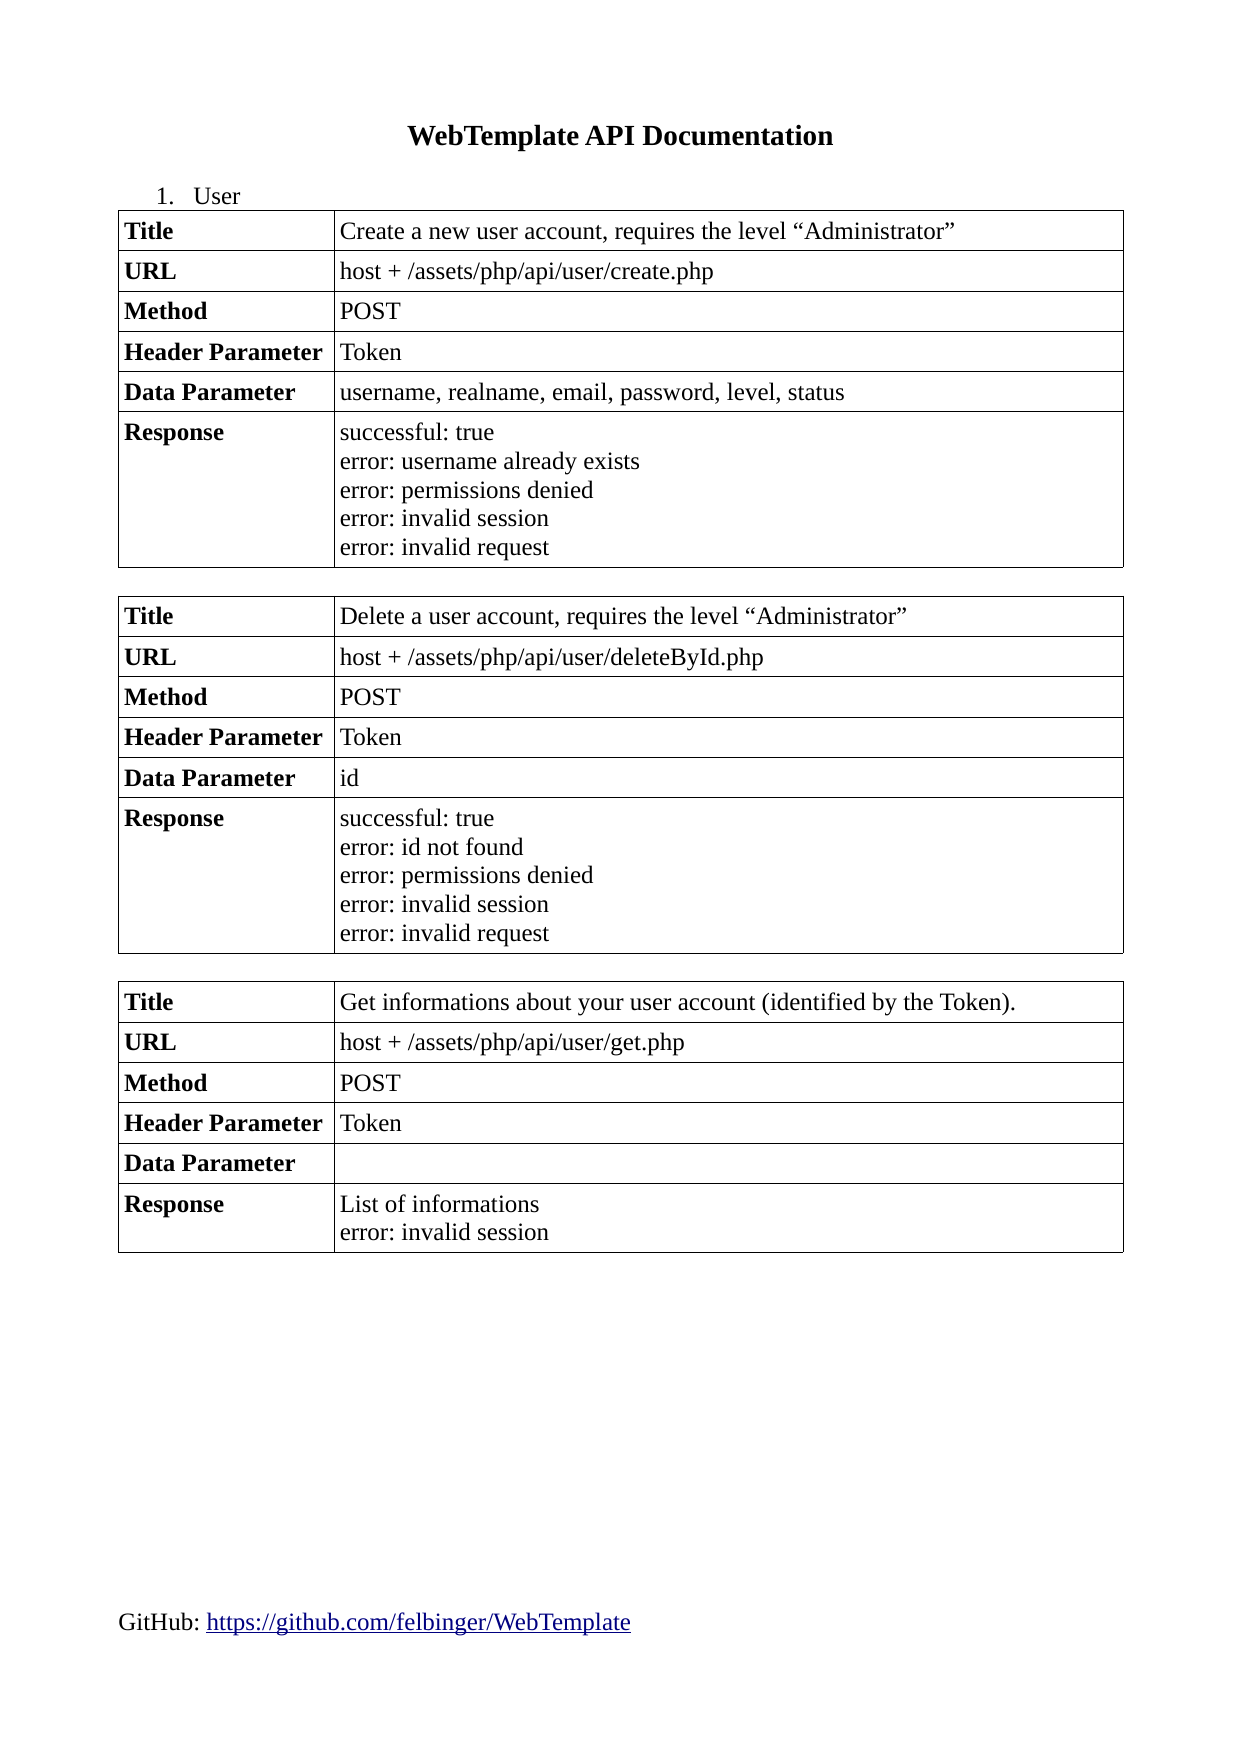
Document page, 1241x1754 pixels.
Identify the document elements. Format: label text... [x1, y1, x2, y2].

table_cell Method [119, 292, 334, 331]
table_cell successful: true error: username already exists error: permissions denied error: invalid session error: invalid request [335, 412, 1123, 567]
table_header Title [119, 597, 334, 636]
table_header Create a new user account, requires the level “Administrator” [335, 211, 1123, 250]
table_cell Header Parameter [119, 1103, 334, 1143]
table_cell URL [119, 637, 334, 676]
table_cell POST [335, 677, 1123, 717]
table_header Get informations about your user account (identified by the Token). [335, 982, 1123, 1022]
table_cell successful: true error: id not found error: permissions denied error: invalid session error: invalid request [335, 798, 1123, 952]
table_cell [335, 1144, 1123, 1183]
table_header Delete a user account, requires the level “Administrator” [335, 597, 1123, 636]
table_cell URL [119, 251, 334, 291]
table_cell host + /assets/php/api/user/deleteById.php [335, 637, 1123, 676]
table_cell Response [119, 1184, 334, 1252]
table_cell Token [335, 1103, 1123, 1143]
table_cell List of informations error: invalid session [335, 1184, 1123, 1252]
table_cell Data Parameter [119, 372, 334, 411]
table_cell URL [119, 1023, 334, 1062]
table_cell Method [119, 677, 334, 717]
table_header Title [119, 982, 334, 1022]
table_cell Header Parameter [119, 718, 334, 757]
table_cell Token [335, 718, 1123, 757]
table_cell Header Parameter [119, 332, 334, 371]
table_header Title [119, 211, 334, 250]
table_cell Method [119, 1063, 334, 1102]
list User [156, 181, 1122, 210]
table_cell Response [119, 412, 334, 567]
table_cell username, realname, email, password, level, status [335, 372, 1123, 411]
table_cell Data Parameter [119, 1144, 334, 1183]
table_cell Token [335, 332, 1123, 371]
table_cell host + /assets/php/api/user/create.php [335, 251, 1123, 291]
table_cell POST [335, 292, 1123, 331]
table_cell POST [335, 1063, 1123, 1102]
table_cell id [335, 758, 1123, 797]
table_cell Response [119, 798, 334, 952]
table_cell Data Parameter [119, 758, 334, 797]
table_cell host + /assets/php/api/user/get.php [335, 1023, 1123, 1062]
